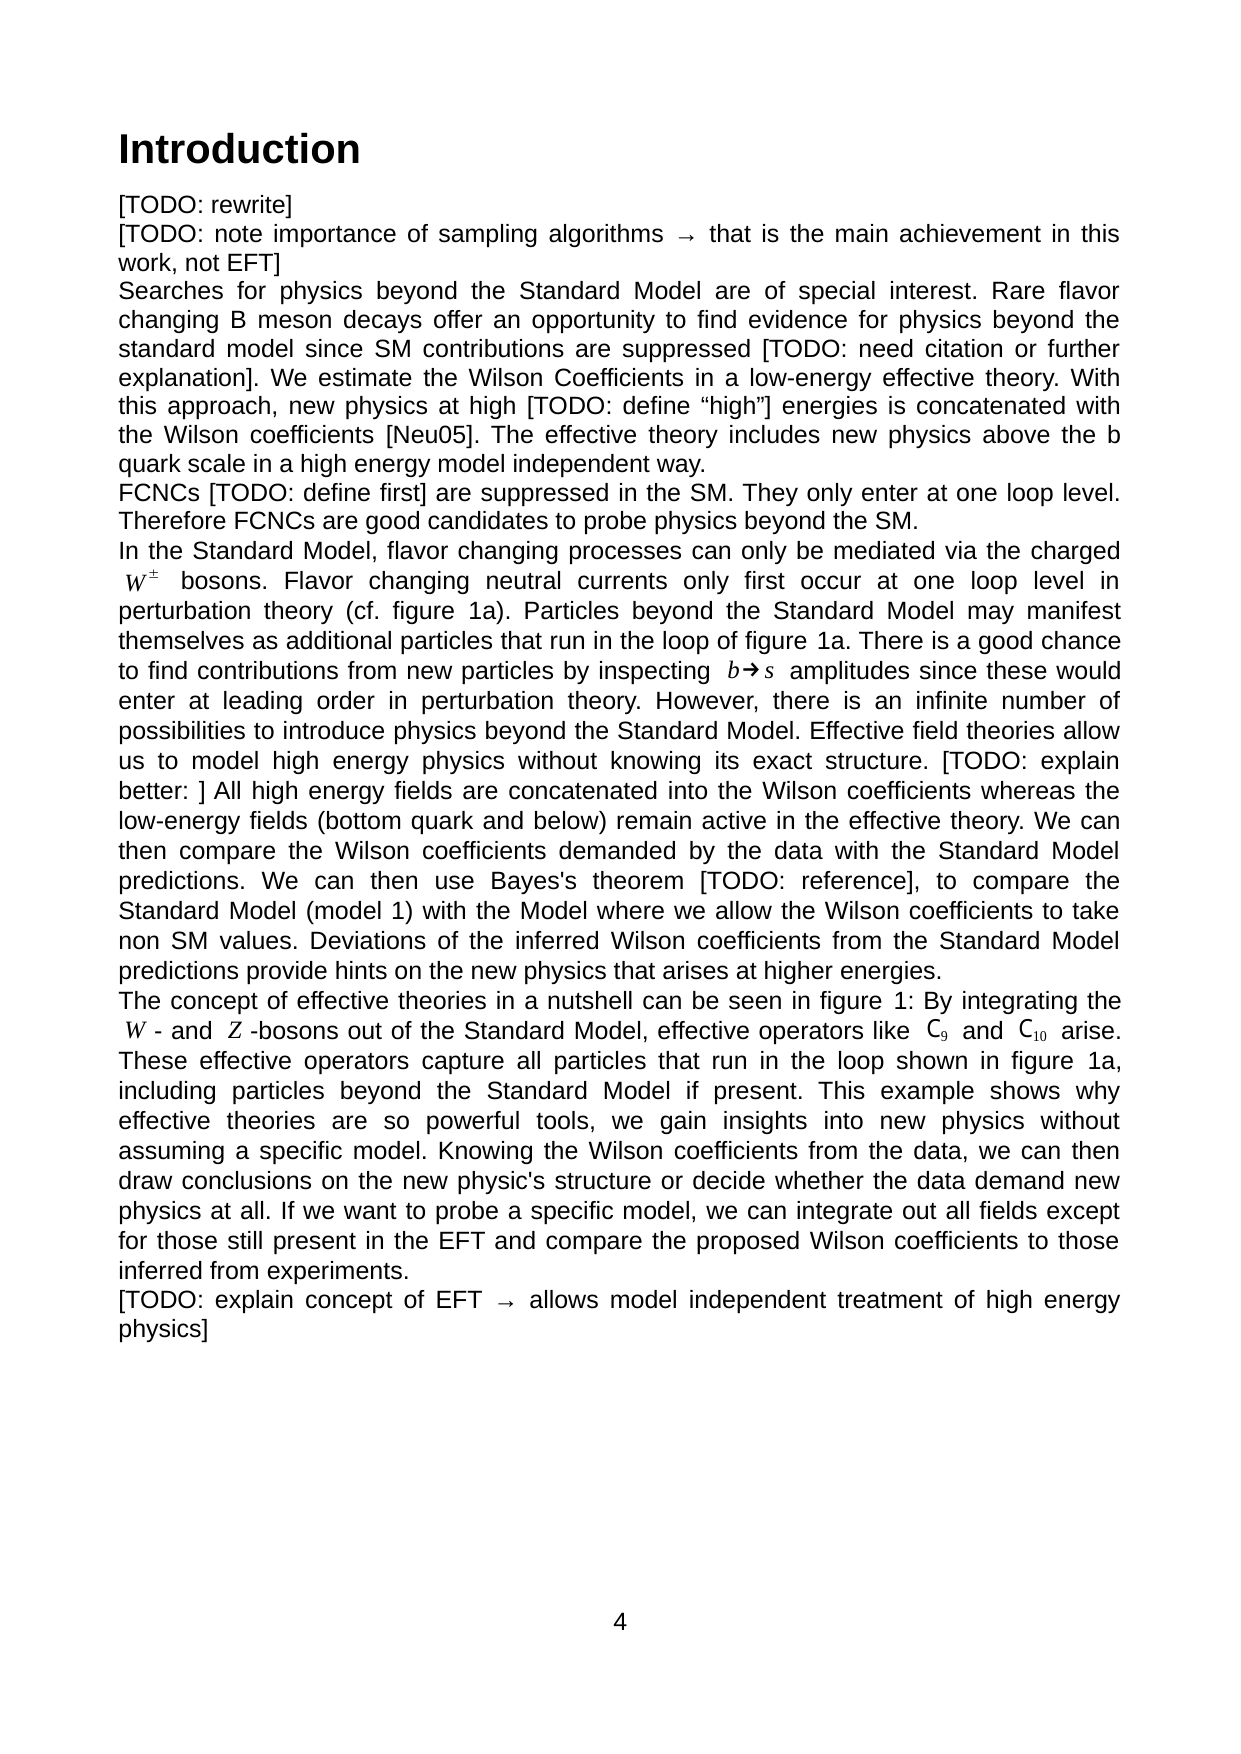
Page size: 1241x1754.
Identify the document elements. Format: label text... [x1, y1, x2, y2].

text The concept of effective theories in a nutshell can be seen in figure 1: By integrating the - and -bosons out of the Standard Model, effective operators like and arise. These effective operators capture all particles that run in the loop shown in figure 1a, including particles beyond the Standard Model if present. This example shows why effective theories are so powerful tools, we gain insights into new physics without assuming a specific model. Knowing the Wilson coefficients from the data, we can then draw conclusions on the new physic's structure or decide whether the data demand new physics at all. If we want to probe a specific model, we can integrate out all fields except for those still present in the EFT and compare the proposed Wilson coefficients to those inferred from experiments. [118, 985, 1122, 1285]
text [TODO: note importance of sampling algorithms → that is the main achievement in this work, not EFT] [118, 219, 1122, 276]
text In the Standard Model, flavor changing processes can only be mediated via the charged bosons. Flavor changing neutral currents only first occur at one loop level in perturbation theory (cf. figure 1a). Particles beyond the Standard Model may manifest themselves as additional particles that run in the loop of figure 1a. There is a good chance to find contributions from new particles by inspecting amplitudes since these would enter at leading order in perturbation theory. However, there is an infinite number of possibilities to introduce physics beyond the Standard Model. Effective field theories allow us to model high energy physics without knowing its exact structure. [TODO: explain better: ] All high energy fields are concatenated into the Wilson coefficients whereas the low-energy fields (bottom quark and below) remain active in the effective theory. We can then compare the Wilson coefficients demanded by the data with the Standard Model predictions. We can then use Bayes's theorem [TODO: reference], to compare the Standard Model (model 1) with the Model where we allow the Wilson coefficients to take non SM values. Deviations of the inferred Wilson coefficients from the Standard Model predictions provide hints on the new physics that arises at higher energies. [118, 535, 1122, 985]
text Introduction [118, 124, 1122, 172]
text [TODO: explain concept of EFT → allows model independent treatment of high energy physics] [118, 1285, 1122, 1343]
text FCNCs [TODO: define first] are suppressed in the SM. They only enter at one loop level. Therefore FCNCs are good candidates to probe physics beyond the SM. [118, 478, 1122, 535]
text [TODO: rewrite] [118, 190, 1122, 219]
text Searches for physics beyond the Standard Model are of special interest. Rare flavor changing B meson decays offer an opportunity to find evidence for physics beyond the standard model since SM contributions are suppressed [TODO: need citation or further explanation]. We estimate the Wilson Coefficients in a low-energy effective theory. With this approach, new physics at high [TODO: define “high”] energies is concatenated with the Wilson coefficients [Neu05]. The effective theory includes new physics above the b quark scale in a high energy model independent way. [118, 276, 1122, 478]
